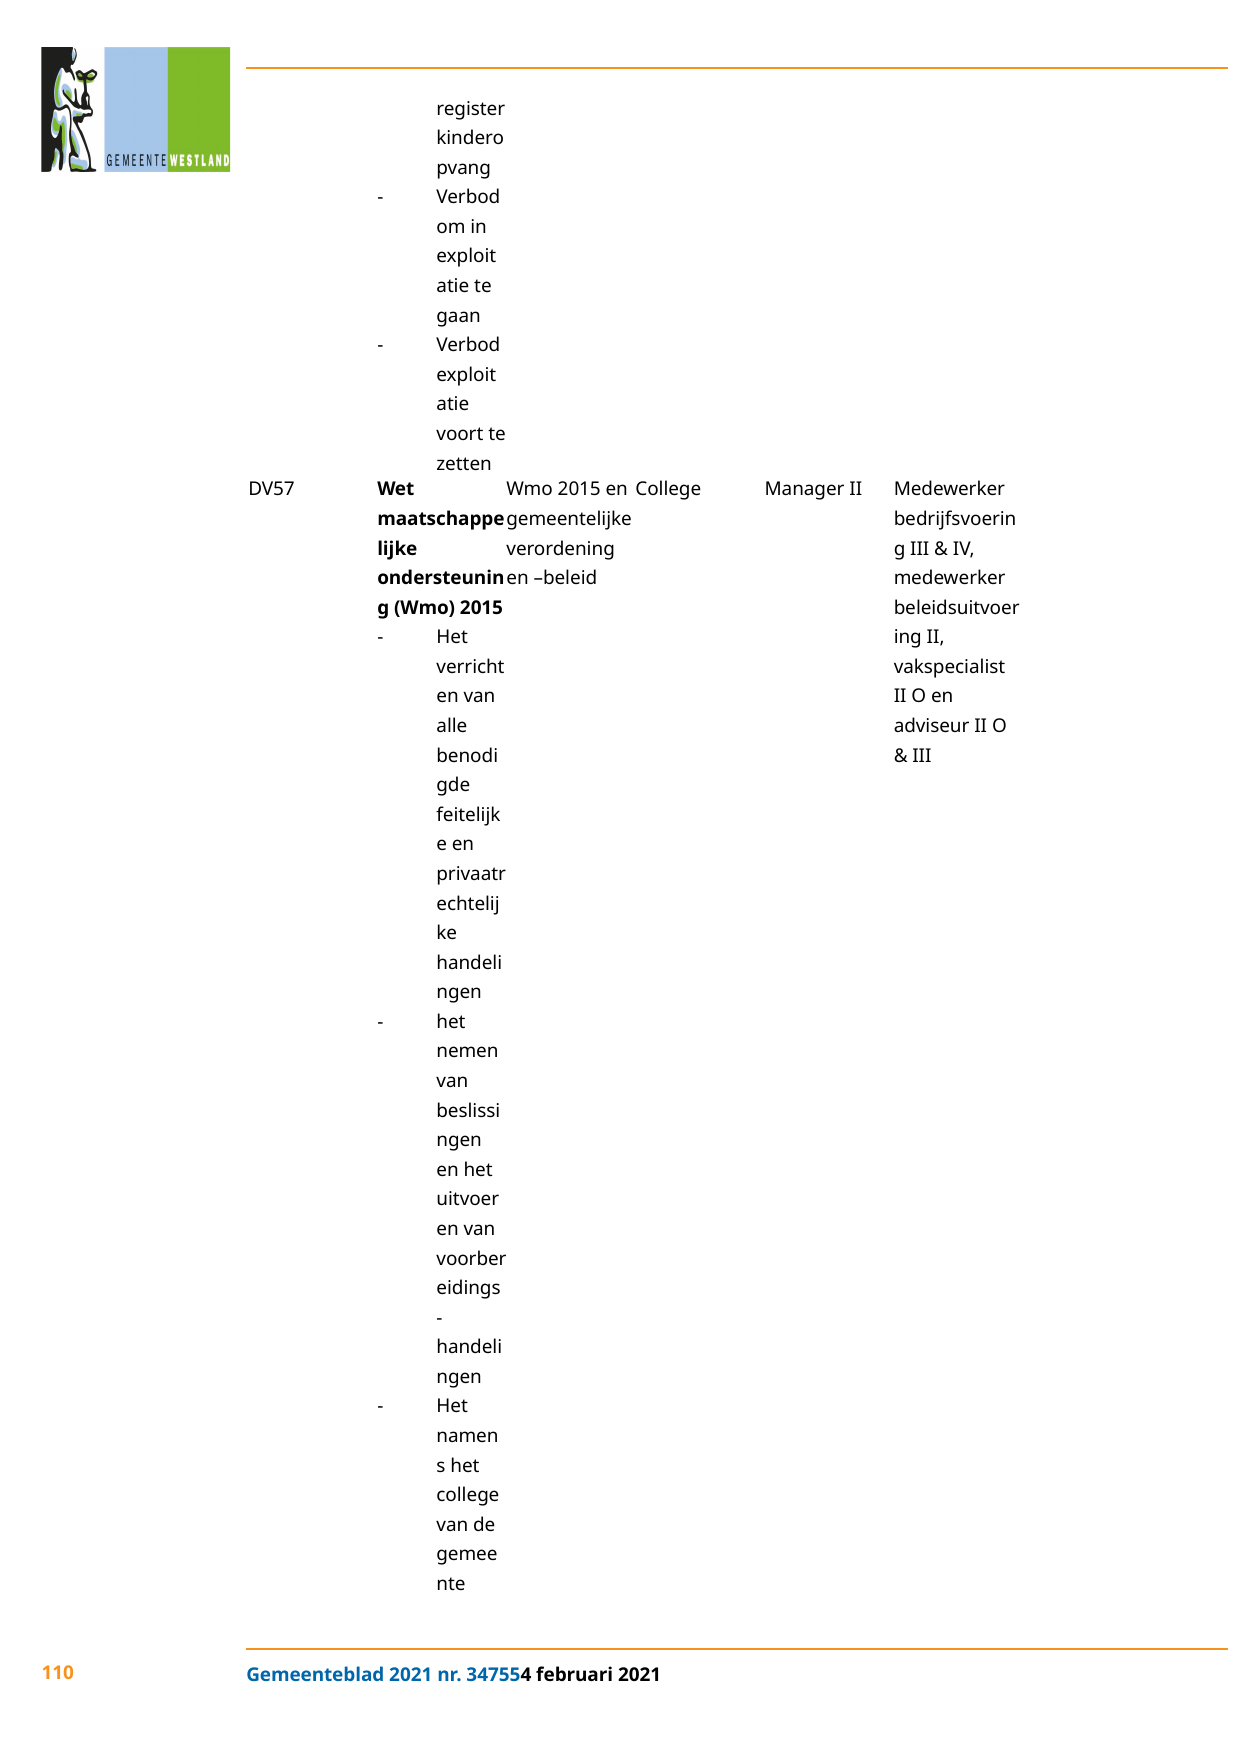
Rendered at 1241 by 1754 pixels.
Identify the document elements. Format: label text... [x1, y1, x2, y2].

table_cell Wet maatschappelijke ondersteuning (Wmo) 2015 Het verrichten van alle benodigde feitelijke en privaatrechtelijke handelingen het nemen van beslissingen en het uitvoeren van voorbereidings-handelingen Het namens het college van de gemeente [377, 476, 506, 1596]
table_cell [764, 95, 893, 476]
table_cell Manager II [764, 476, 893, 1596]
table_cell Wmo 2015 en gemeentelijke verordening en –beleid [506, 476, 635, 1596]
table_cell [1023, 95, 1152, 476]
table_cell College [635, 476, 764, 1596]
table_cell DV57 [248, 476, 377, 1596]
table_cell [635, 95, 764, 476]
table_cell register kinderopvang Verbod om in exploitatie te gaan Verbod exploitatie voort te zetten [377, 95, 506, 476]
table_cell [248, 95, 377, 476]
table_cell [506, 95, 635, 476]
table_cell [894, 95, 1022, 476]
table_cell Medewerker bedrijfsvoering III & IV, medewerker beleidsuitvoering II, vakspecialist II O en adviseur II O & III [894, 476, 1022, 1596]
table_cell [1023, 476, 1152, 1596]
picture [41, 47, 231, 172]
